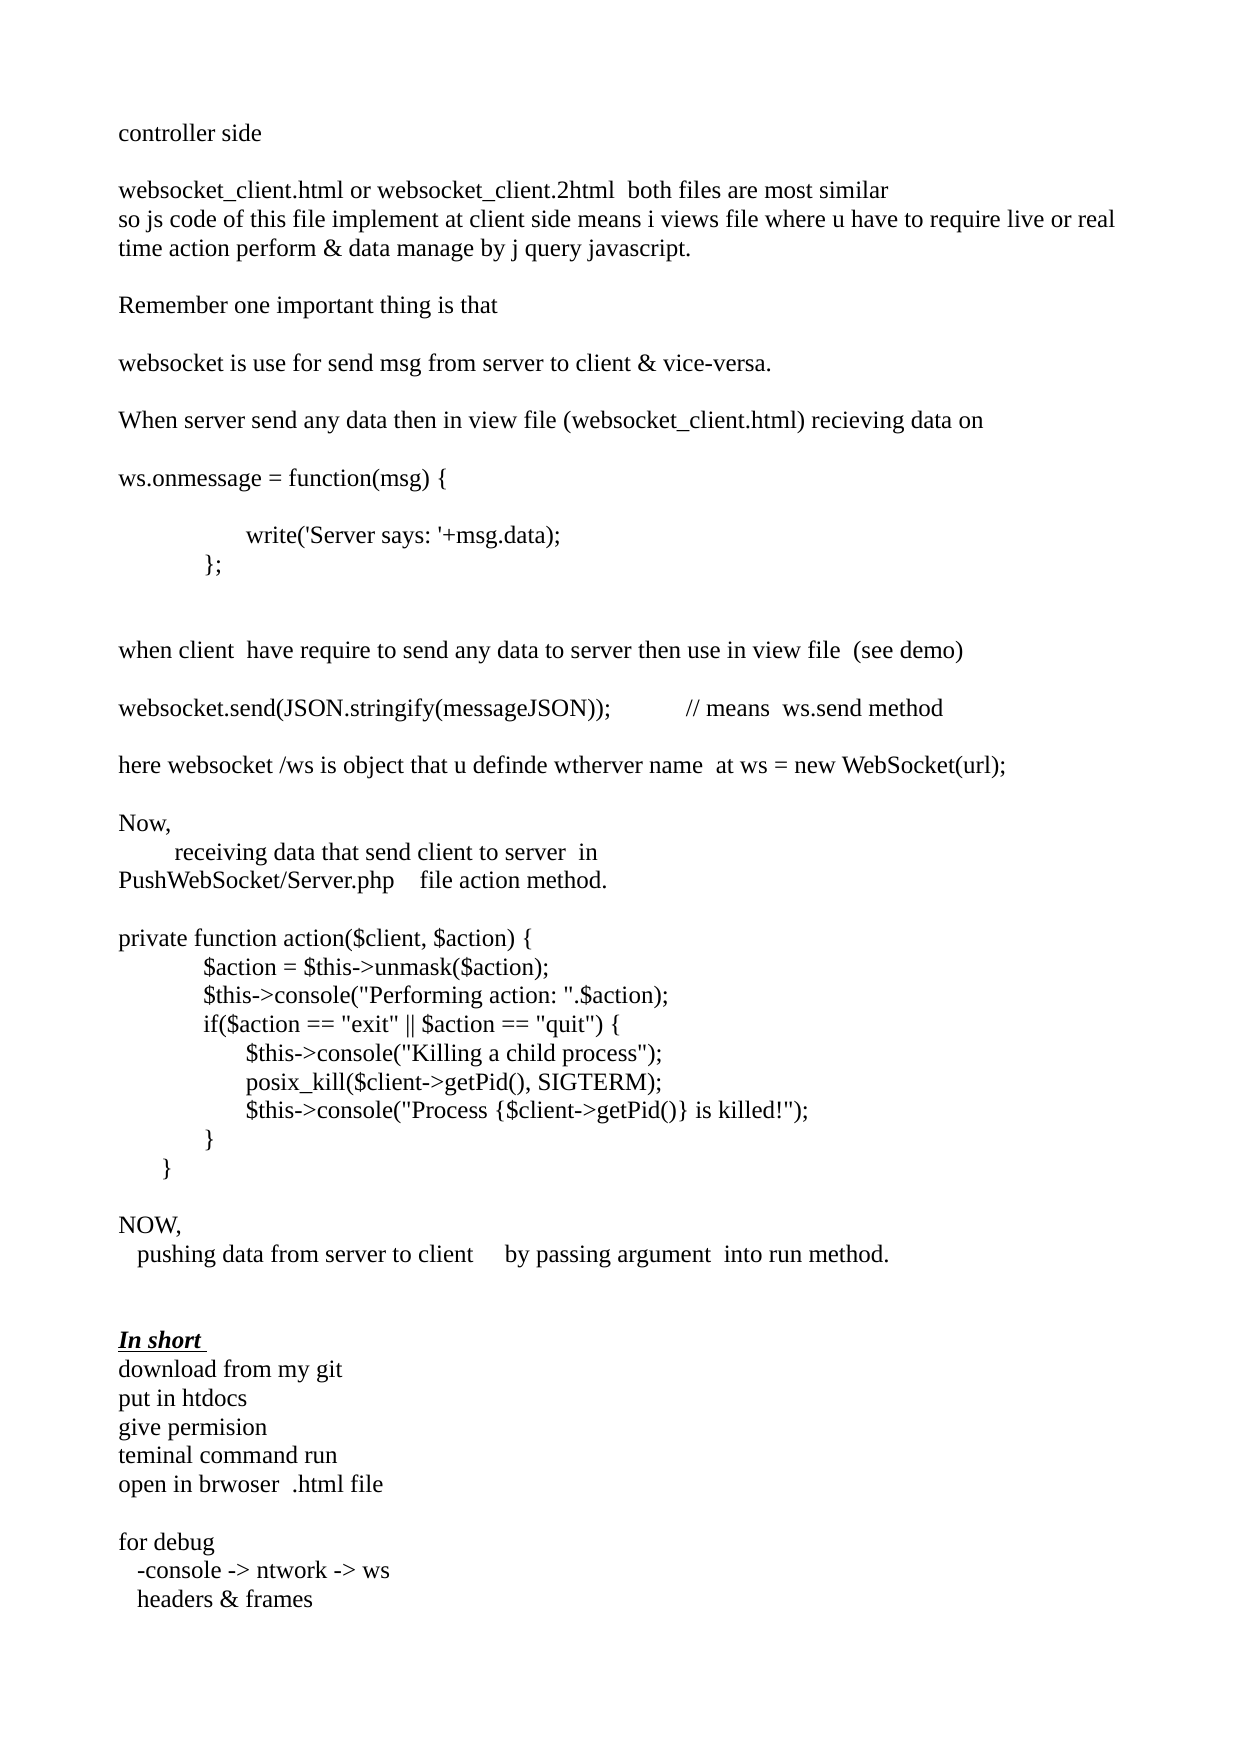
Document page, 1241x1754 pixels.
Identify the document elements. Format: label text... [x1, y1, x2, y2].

text when client have require to send any data to server then use in view file (see demo) [118, 636, 1122, 664]
text Remember one important thing is that [118, 291, 1122, 319]
text In short [118, 1326, 1122, 1354]
text $this->console("Killing a child process"); [118, 1038, 1122, 1067]
text posix_kill($client->getPid(), SIGTERM); [118, 1067, 1122, 1096]
text ws.onmessage = function(msg) { [118, 463, 1122, 492]
text pushing data from server to client by passing argument into run method. [118, 1239, 1122, 1268]
text private function action($client, $action) { [118, 923, 1122, 952]
text } [118, 1124, 1122, 1153]
text put in htdocs [118, 1383, 1122, 1412]
text $this->console("Performing action: ".$action); [118, 981, 1122, 1009]
text websocket is use for send msg from server to client & vice-versa. [118, 348, 1122, 377]
text $this->console("Process {$client->getPid()} is killed!"); [118, 1096, 1122, 1124]
text so js code of this file implement at client side means i views file where u have to require live or real time action perform & data manage by j query javascript. [118, 204, 1122, 262]
text PushWebSocket/Server.php file action method. [118, 866, 1122, 894]
text receiving data that send client to server in [118, 837, 1122, 866]
text write('Server says: '+msg.data); [118, 521, 1122, 549]
text headers & frames [118, 1584, 1122, 1613]
text Now, [118, 808, 1122, 837]
text When server send any data then in view file (websocket_client.html) recieving data on [118, 406, 1122, 434]
text $action = $this->unmask($action); [118, 952, 1122, 981]
text here websocket /ws is object that u definde wtherver name at ws = new WebSocket(url); [118, 751, 1122, 779]
text controller side [118, 118, 1122, 147]
text open in brwoser .html file [118, 1469, 1122, 1498]
text for debug [118, 1527, 1122, 1556]
text }; [118, 549, 1122, 578]
text websocket_client.html or websocket_client.2html both files are most similar [118, 176, 1122, 204]
text if($action == "exit" || $action == "quit") { [118, 1009, 1122, 1038]
text give permision [118, 1412, 1122, 1441]
text -console -> ntwork -> ws [118, 1556, 1122, 1584]
text } [118, 1153, 1122, 1182]
text websocket.send(JSON.stringify(messageJSON)); // means ws.send method [118, 693, 1122, 722]
text NOW, [118, 1211, 1122, 1239]
text teminal command run [118, 1441, 1122, 1469]
text download from my git [118, 1354, 1122, 1383]
